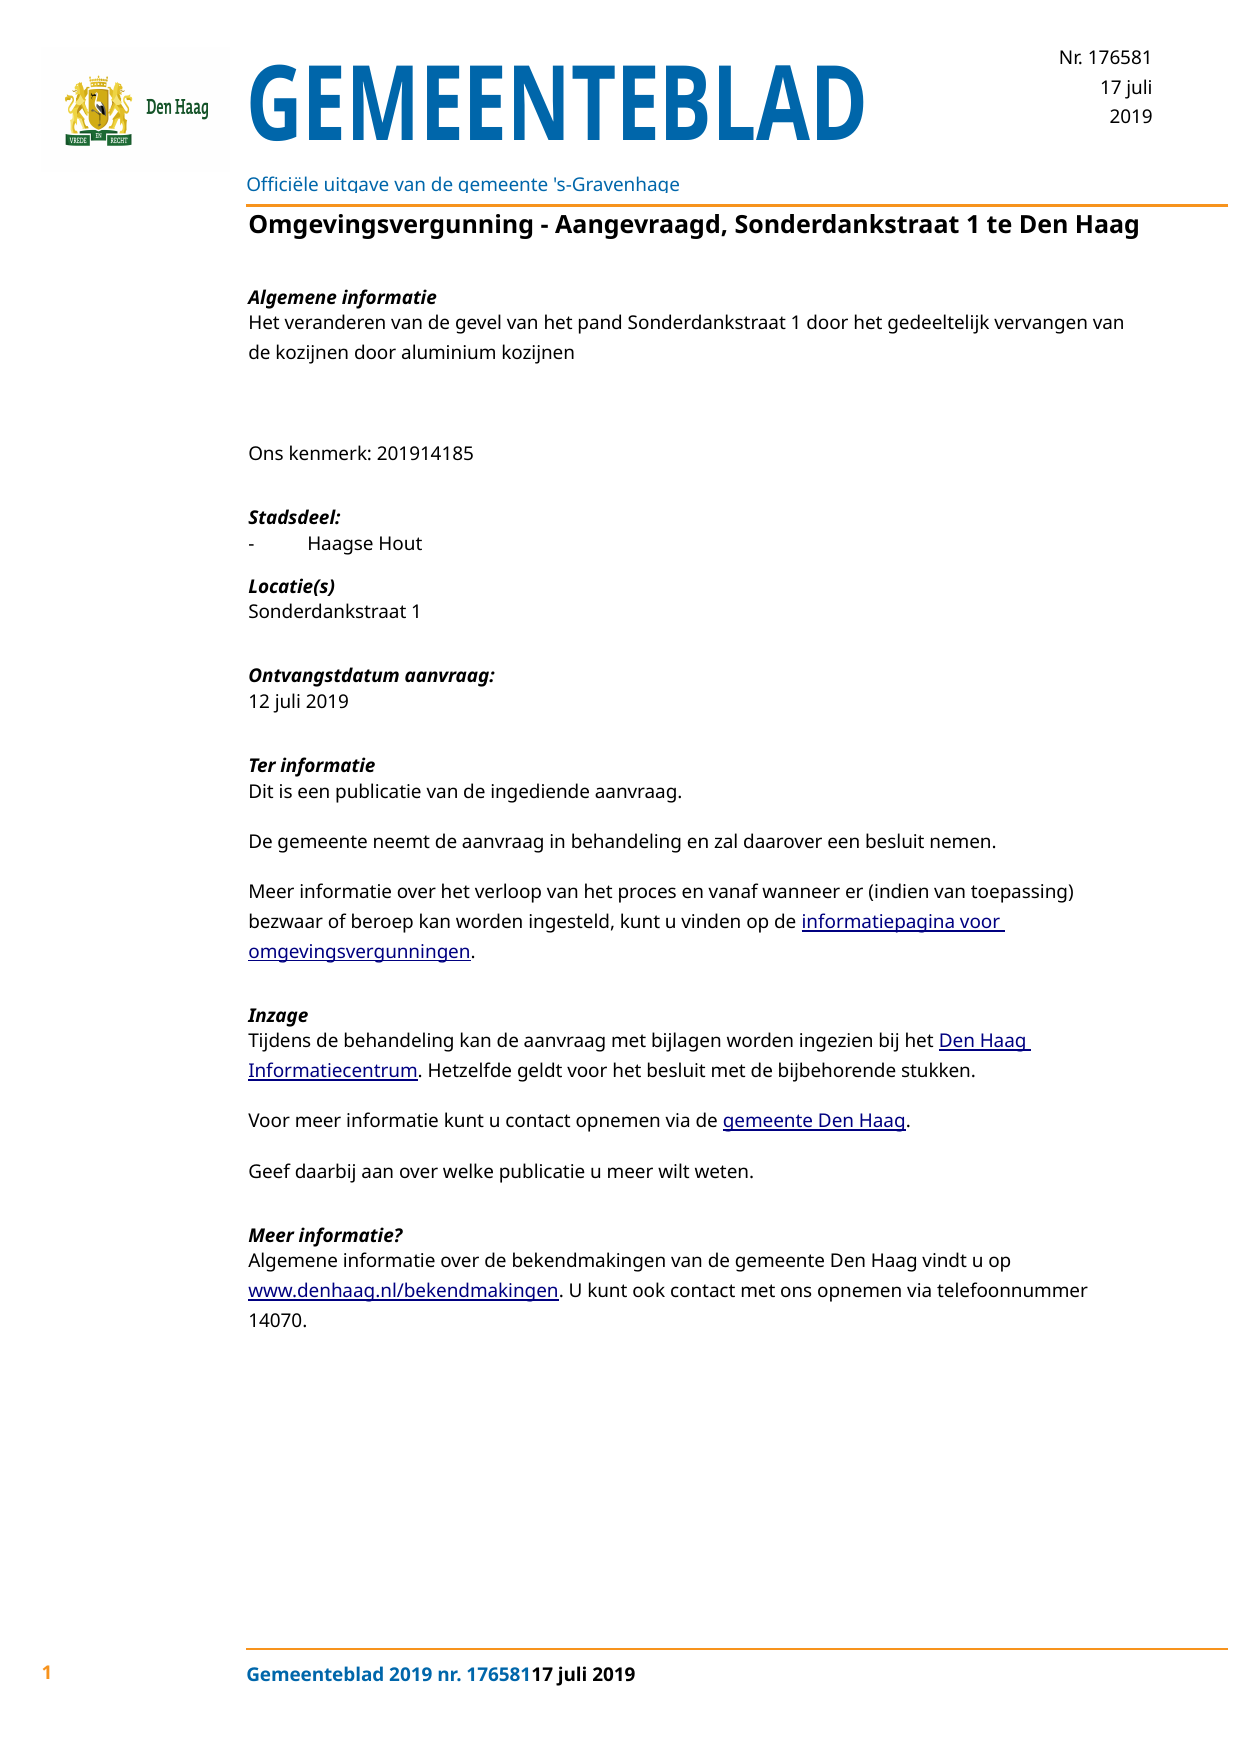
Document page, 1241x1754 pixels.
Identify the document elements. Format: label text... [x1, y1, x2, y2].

text Stadsdeel: [248, 504, 1152, 530]
text Sonderdankstraat 1 [248, 598, 1152, 624]
text Inzage [248, 1002, 1152, 1028]
text Ontvangstdatum aanvraag: [248, 662, 1152, 688]
picture [41, 47, 231, 172]
text Algemene informatie over de bekendmakingen van de gemeente Den Haag vindt u op www.denhaag.nl/bekendmakingen. U kunt ook contact met ons opnemen via telefoonnummer 14070. [248, 1248, 1152, 1333]
text Tijdens de behandeling kan de aanvraag met bijlagen worden ingezien bij het Den Haag Informatiecentrum. Hetzelfde geldt voor het besluit met de bijbehorende stukken. [248, 1028, 1152, 1083]
text Geef daarbij aan over welke publicatie u meer wilt weten. [248, 1158, 1152, 1184]
text Dit is een publicatie van de ingediende aanvraag. [248, 778, 1152, 804]
text Algemene informatie [248, 284, 1152, 309]
text 12 juli 2019 [248, 688, 1152, 714]
text Voor meer informatie kunt u contact opnemen via de gemeente Den Haag. [248, 1108, 1152, 1133]
text Het veranderen van de gevel van het pand Sonderdankstraat 1 door het gedeeltelijk vervangen van de kozijnen door aluminium kozijnen [248, 309, 1152, 365]
text Meer informatie? [248, 1222, 1152, 1248]
text De gemeente neemt de aanvraag in behandeling en zal daarover een besluit nemen. [248, 828, 1152, 854]
text Ons kenmerk: 201914185 [248, 440, 1152, 466]
text Locatie(s) [248, 573, 1152, 598]
text Omgevingsvergunning - Aangevraagd, Sonderdankstraat 1 te Den Haag [248, 207, 1152, 241]
text Ter informatie [248, 752, 1152, 778]
text Meer informatie over het verloop van het proces en vanaf wanneer er (indien van toepassing) bezwaar of beroep kan worden ingesteld, kunt u vinden op de informatiepagina voor omgevingsvergunningen. [248, 879, 1152, 964]
list Haagse Hout [248, 530, 1152, 555]
